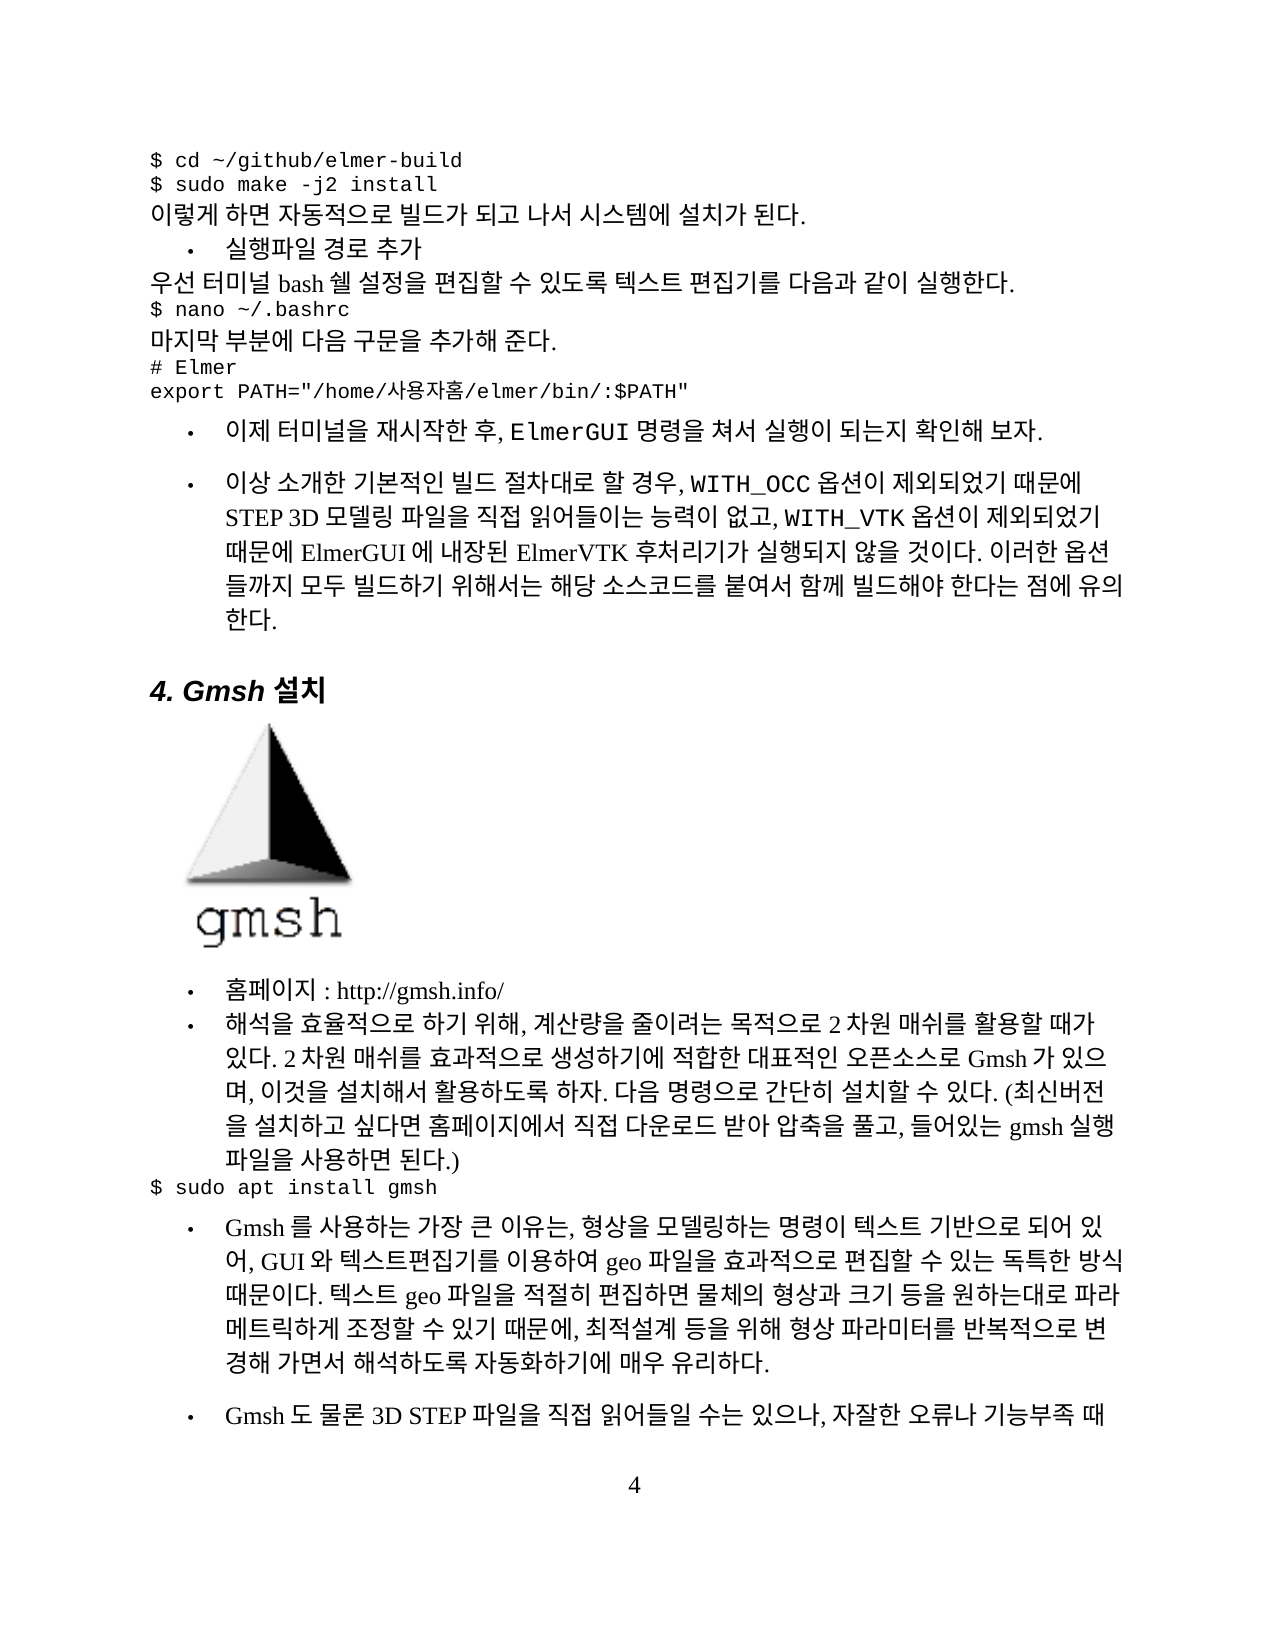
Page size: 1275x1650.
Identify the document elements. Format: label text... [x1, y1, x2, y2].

text $ sudo apt install gmsh [150, 1177, 1125, 1201]
text 마지막 부분에 다음 구문을 추가해 준다. [150, 323, 1125, 357]
picture [150, 722, 394, 973]
text 우선 터미널 bash쉘 설정을 편집할 수 있도록 텍스트 편집기를 다음과 같이 실행한다. [150, 265, 1125, 299]
list 이제 터미널을 재시작한 후, ElmerGUI 명령을 쳐서 실행이 되는지 확인해 보자. [187, 413, 1125, 448]
list 홈페이지 : http://gmsh.info/ [187, 972, 1125, 1007]
text # Elmer [150, 357, 1125, 381]
list 실행파일 경로 추가 [187, 231, 1125, 265]
list Gmsh를 사용하는 가장 큰 이유는, 형상을 모델링하는 명령이 텍스트 기반으로 되어 있어, GUI와 텍스트편집기를 이용하여 geo 파일을 효과적으로 편집할 수 있는 독특한 방식 때문이다. 텍스트 geo 파일을 적절히 편집하면 물체의 형상과 크기 등을 원하는대로 파라메트릭하게 조정할 수 있기 때문에, 최적설계 등을 위해 형상 파라미터를 반복적으로 변경해 가면서 해석하도록 자동화하기에 매우 유리하다. [187, 1209, 1125, 1380]
text $ sudo make -j2 install [150, 174, 1125, 197]
list 이상 소개한 기본적인 빌드 절차대로 할 경우, WITH_OCC 옵션이 제외되었기 때문에 STEP 3D 모델링 파일을 직접 읽어들이는 능력이 없고, WITH_VTK 옵션이 제외되었기 때문에 ElmerGUI에 내장된 ElmerVTK 후처리기가 실행되지 않을 것이다. 이러한 옵션들까지 모두 빌드하기 위해서는 해당 소스코드를 붙여서 함께 빌드해야 한다는 점에 유의한다. [187, 466, 1125, 636]
list 해석을 효율적으로 하기 위해, 계산량을 줄이려는 목적으로 2차원 매쉬를 활용할 때가 있다. 2차원 매쉬를 효과적으로 생성하기에 적합한 대표적인 오픈소스로 Gmsh가 있으며, 이것을 설치해서 활용하도록 하자. 다음 명령으로 간단히 설치할 수 있다. (최신버전을 설치하고 싶다면 홈페이지에서 직접 다운로드 받아 압축을 풀고, 들어있는 gmsh 실행파일을 사용하면 된다.) [187, 1007, 1125, 1177]
text export PATH="/home/사용자홈/elmer/bin/:$PATH" [150, 381, 1125, 404]
subtitle 4. Gmsh 설치 [150, 670, 1125, 710]
text 이렇게 하면 자동적으로 빌드가 되고 나서 시스템에 설치가 된다. [150, 197, 1125, 231]
text $ cd ~/github/elmer-build [150, 150, 1125, 174]
text $ nano ~/.bashrc [150, 299, 1125, 323]
list Gmsh도 물론 3D STEP 파일을 직접 읽어들일 수는 있으나, 자잘한 오류나 기능부족 때 [187, 1398, 1125, 1432]
